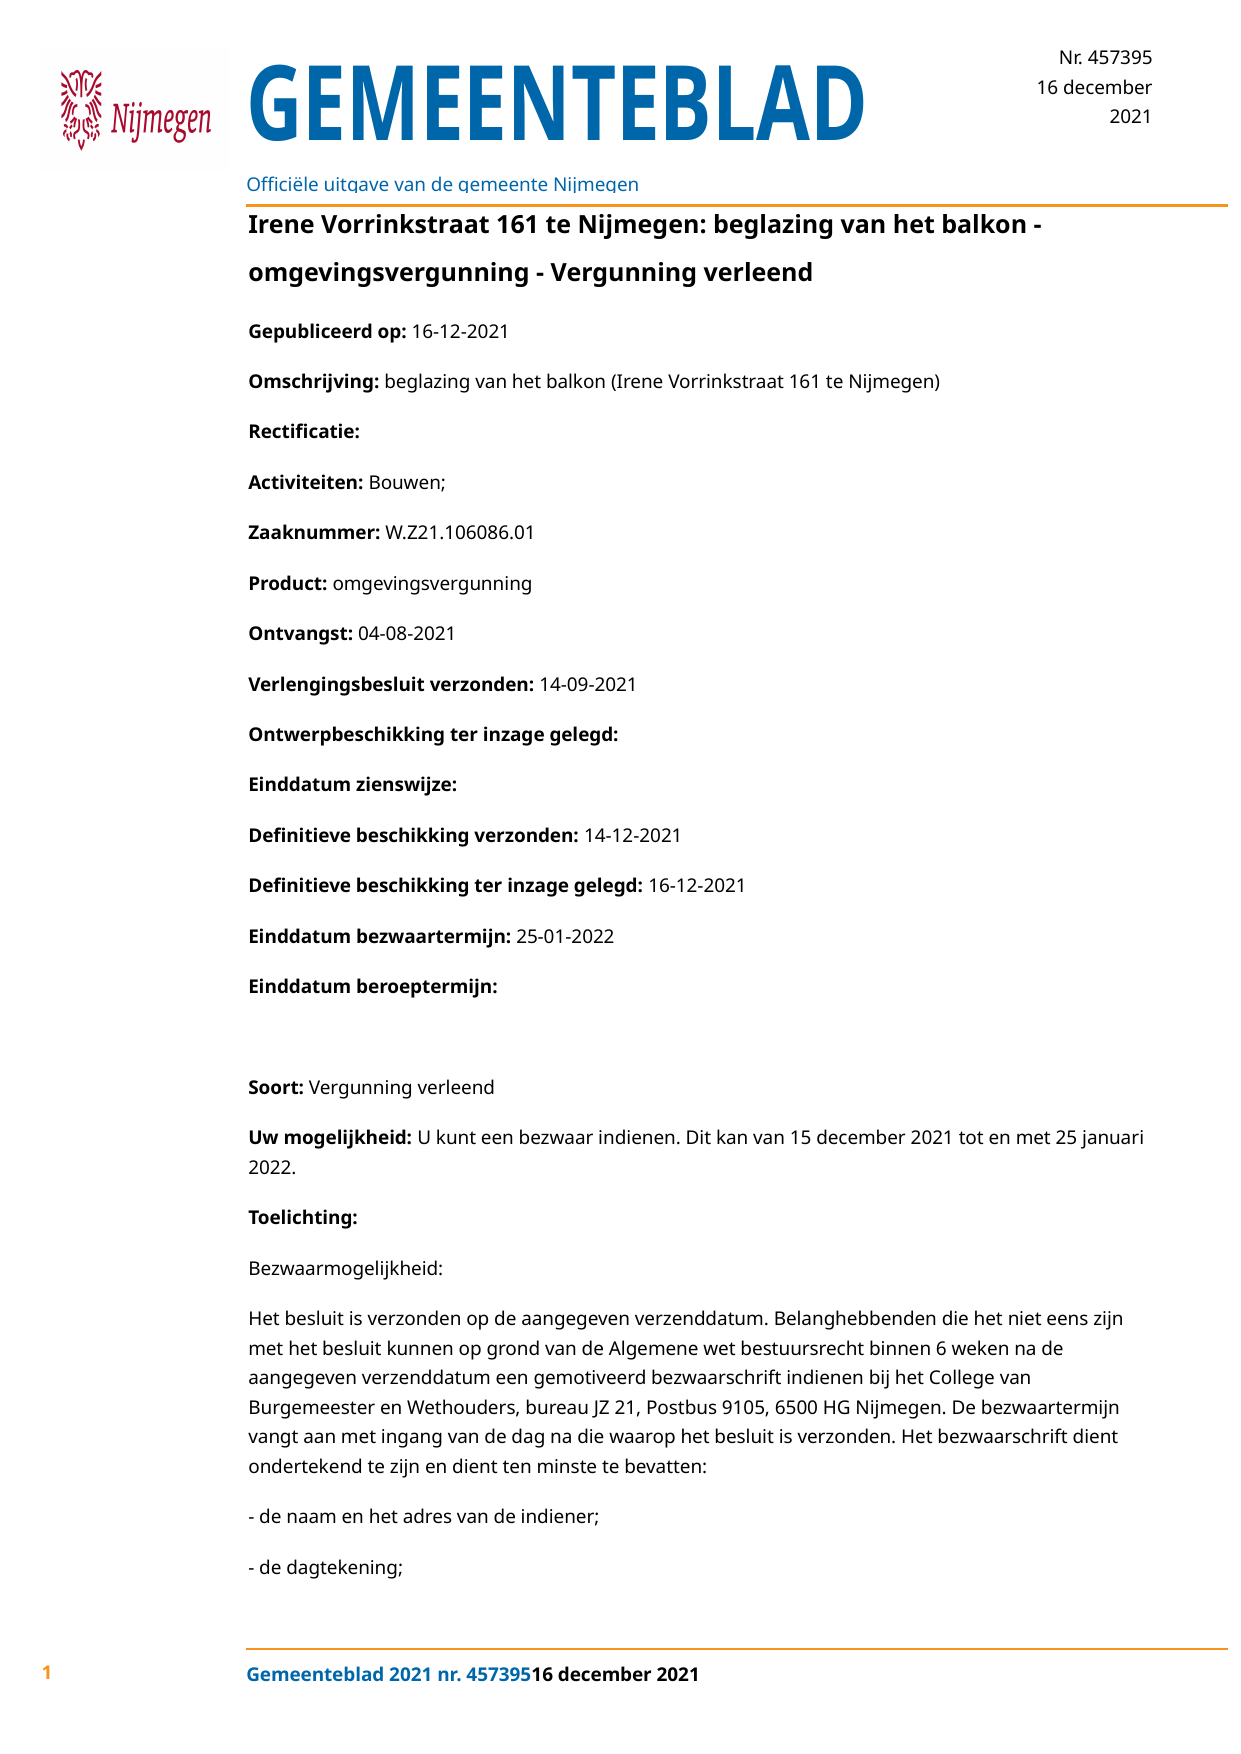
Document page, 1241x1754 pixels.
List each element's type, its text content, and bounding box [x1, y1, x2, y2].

text Uw mogelijkheid: U kunt een bezwaar indienen. Dit kan van 15 december 2021 tot en met 25 januari 2022. [248, 1124, 1152, 1180]
text Definitieve beschikking verzonden: 14-12-2021 [248, 822, 1152, 848]
text - de dagtekening; [248, 1554, 1152, 1580]
text Zaaknummer: W.Z21.106086.01 [248, 519, 1152, 545]
text Einddatum beroeptermijn: [248, 973, 1152, 999]
text Activiteiten: Bouwen; [248, 469, 1152, 495]
text Verlengingsbesluit verzonden: 14-09-2021 [248, 671, 1152, 697]
text Bezwaarmogelijkheid: [248, 1255, 1152, 1281]
text Omschrijving: beglazing van het balkon (Irene Vorrinkstraat 161 te Nijmegen) [248, 368, 1152, 394]
text Rectificatie: [248, 419, 1152, 444]
text Einddatum zienswijze: [248, 772, 1152, 797]
text Gepubliceerd op: 16-12-2021 [248, 318, 1152, 344]
text - de naam en het adres van de indiener; [248, 1504, 1152, 1529]
text Product: omgevingsvergunning [248, 570, 1152, 596]
text Irene Vorrinkstraat 161 te Nijmegen: beglazing van het balkon - omgevingsvergunning - Vergunning verleend [248, 207, 1152, 288]
text Het besluit is verzonden op de aangegeven verzenddatum. Belanghebbenden die het niet eens zijn met het besluit kunnen op grond van de Algemene wet bestuursrecht binnen 6 weken na de aangegeven verzenddatum een gemotiveerd bezwaarschrift indienen bij het College van Burgemeester en Wethouders, bureau JZ 21, Postbus 9105, 6500 HG Nijmegen. De bezwaartermijn vangt aan met ingang van de dag na die waarop het besluit is verzonden. Het bezwaarschrift dient ondertekend te zijn en dient ten minste te bevatten: [248, 1305, 1152, 1479]
text Ontwerpbeschikking ter inzage gelegd: [248, 721, 1152, 747]
picture [41, 47, 231, 172]
text Soort: Vergunning verleend [248, 1074, 1152, 1100]
text Einddatum bezwaartermijn: 25-01-2022 [248, 923, 1152, 949]
text Ontvangst: 04-08-2021 [248, 620, 1152, 646]
text Definitieve beschikking ter inzage gelegd: 16-12-2021 [248, 872, 1152, 898]
text Toelichting: [248, 1204, 1152, 1230]
